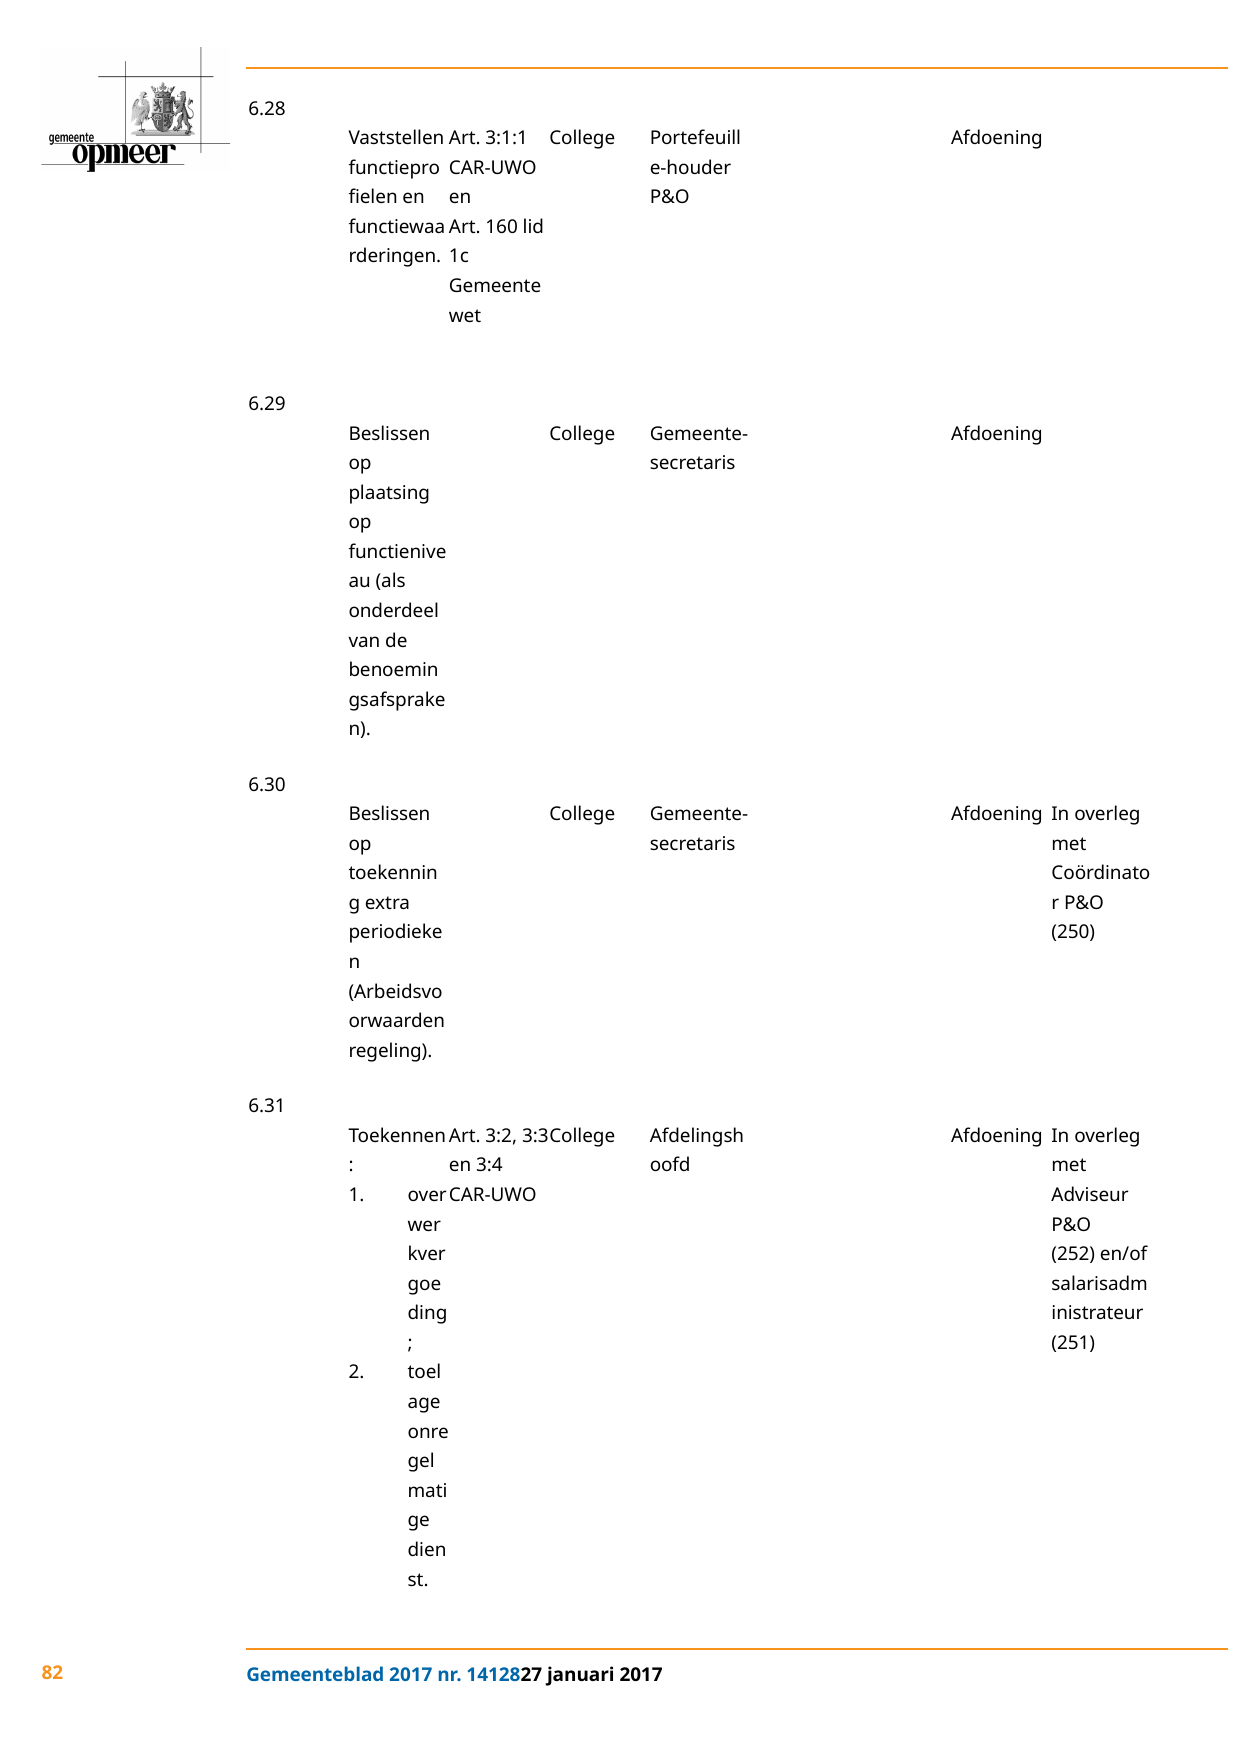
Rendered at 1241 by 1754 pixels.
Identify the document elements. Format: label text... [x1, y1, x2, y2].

table_cell 6.31 [248, 1093, 348, 1591]
table_cell [750, 771, 850, 1092]
table_cell College [549, 95, 649, 357]
picture [41, 47, 231, 172]
table_cell In overleg met Adviseur P&O (252) en/of salarisadministrateur (251) [1051, 1093, 1152, 1591]
table_cell In overleg met Coördinator P&O (250) [1051, 771, 1152, 1092]
table_cell 6.28 [248, 95, 348, 357]
table_header [449, 390, 549, 771]
table_cell Gemeente-secretaris [650, 771, 750, 1092]
table_cell Art. 3:2, 3:3 en 3:4 CAR-UWO [449, 1093, 549, 1591]
table_header [1051, 390, 1152, 771]
table_cell [850, 1093, 951, 1591]
table_cell [449, 771, 549, 1092]
table_cell [750, 95, 850, 357]
table_cell College [549, 771, 649, 1092]
table_cell [1051, 95, 1152, 357]
table_cell Vaststellen functieprofielen en functiewaarderingen. [348, 95, 449, 357]
table_cell Beslissen op toekenning extra periodieken (Arbeidsvoorwaardenregeling). [348, 771, 449, 1092]
table_cell [850, 95, 951, 357]
table_cell 6.30 [248, 771, 348, 1092]
table_cell Portefeuille-houder P&O [650, 95, 750, 357]
table_cell Afdoening [951, 771, 1051, 1092]
table_cell College [549, 1093, 649, 1591]
table_header [850, 390, 951, 771]
table_cell [850, 771, 951, 1092]
table_header Afdoening [951, 390, 1051, 771]
table_cell Afdoening [951, 1093, 1051, 1591]
table_header 6.29 [248, 390, 348, 771]
table_cell Art. 3:1:1 CAR-UWO en Art. 160 lid 1c Gemeentewet [449, 95, 549, 357]
table_header [750, 390, 850, 771]
table_header College [549, 390, 649, 771]
table_header Beslissen op plaatsing op functieniveau (als onderdeel van de benoemingsafspraken). [348, 390, 449, 771]
table_cell Toekennen: overwerkvergoeding; toelage onregelmatige dienst. [348, 1093, 449, 1591]
table_cell Afdelingshoofd [650, 1093, 750, 1591]
table_header Gemeente-secretaris [650, 390, 750, 771]
table_cell Afdoening [951, 95, 1051, 357]
table_cell [750, 1093, 850, 1591]
